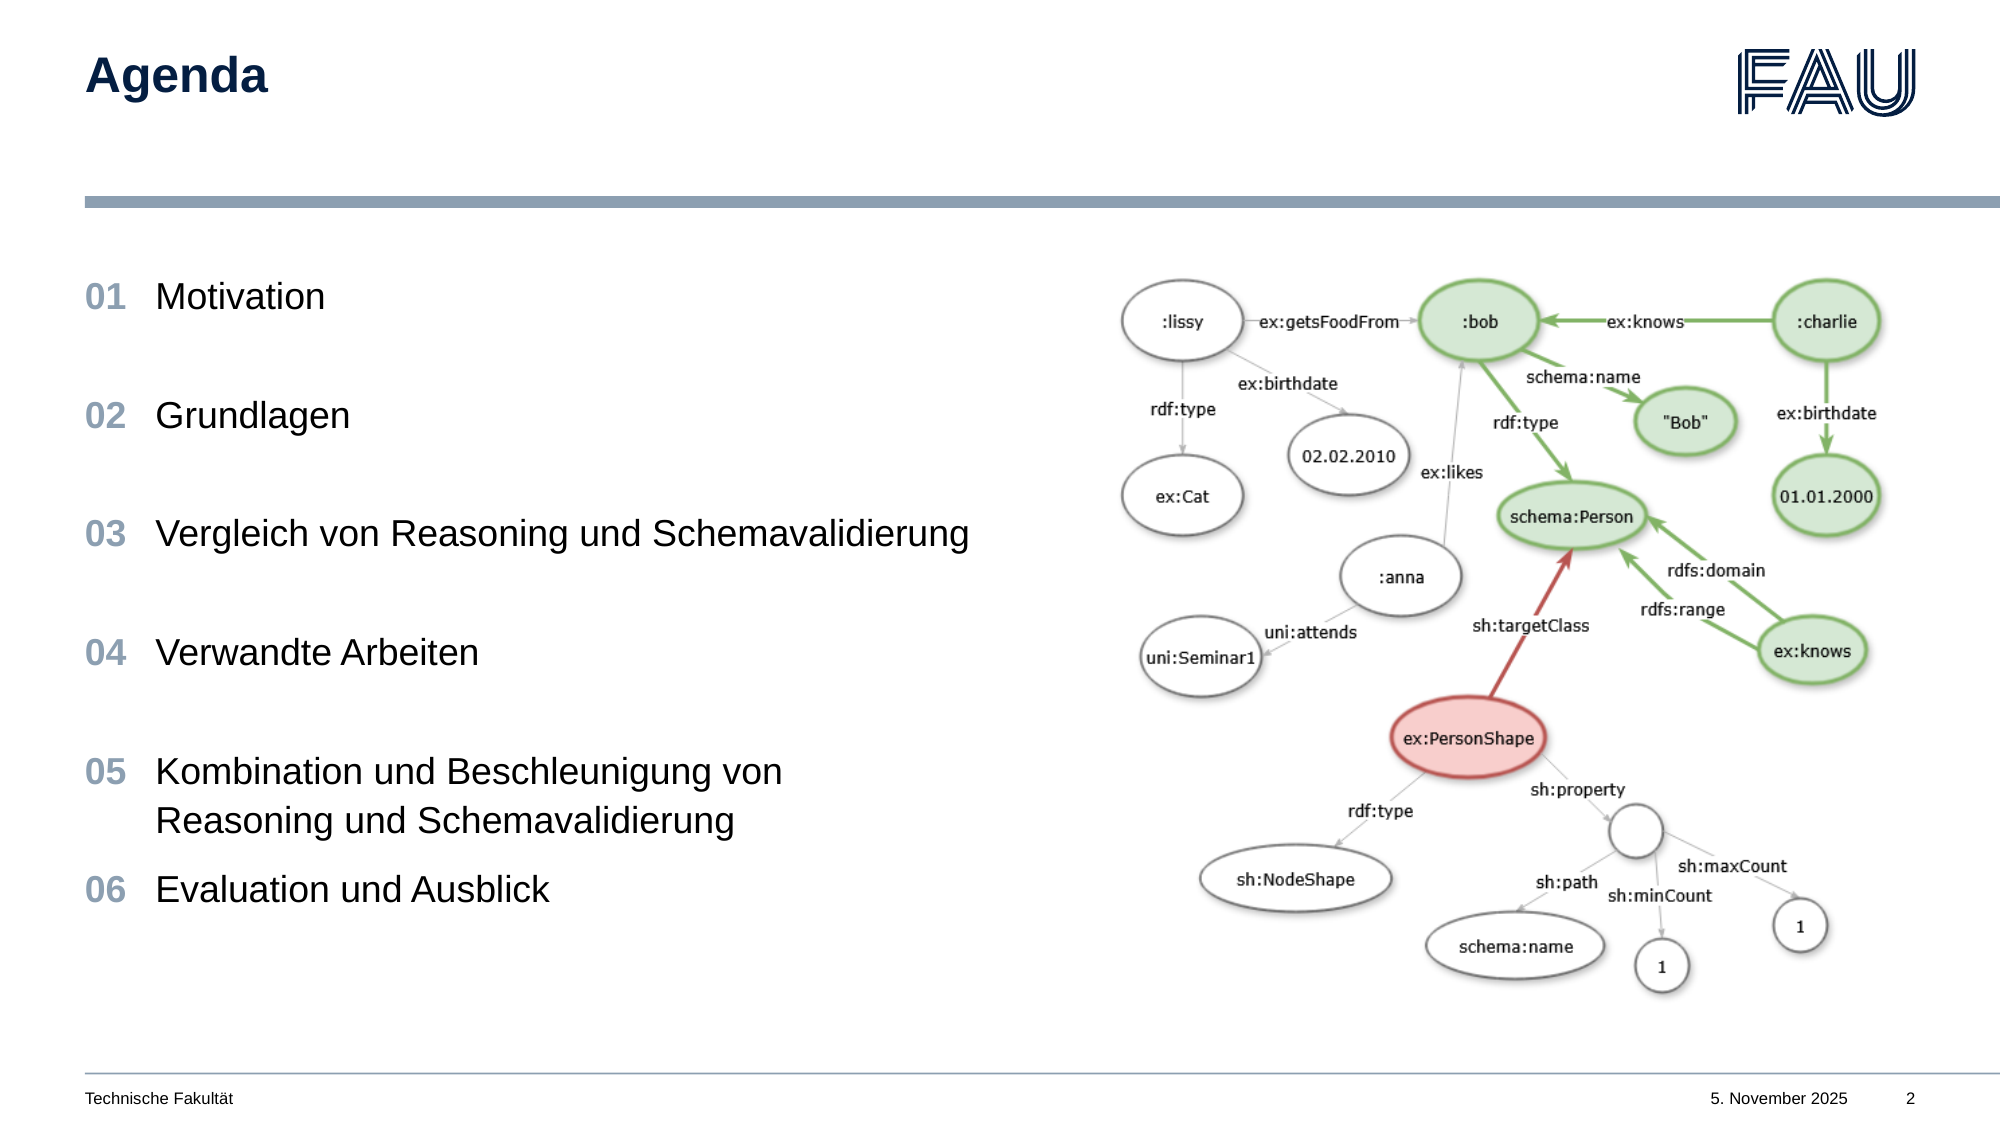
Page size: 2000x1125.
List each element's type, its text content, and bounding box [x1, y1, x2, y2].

list Kombination und Beschleunigung von Reasoning und Schemavalidierung [155, 742, 983, 789]
list Motivation [155, 267, 983, 314]
list Verwandte Arbeiten [155, 623, 1034, 670]
picture [1116, 273, 1890, 1004]
list 01 [84, 267, 138, 314]
list Evaluation und Ausblick [155, 861, 983, 908]
slide_number [1883, 1088, 1916, 1109]
list 02 [84, 386, 138, 433]
list 03 [84, 504, 138, 552]
list 06 [84, 861, 138, 908]
footer Technische Fakultät [84, 1088, 983, 1109]
title Agenda [84, 49, 1208, 104]
list Vergleich von Reasoning und Schemavalidierung [155, 504, 1063, 552]
list 04 [84, 623, 138, 670]
list 05 [84, 742, 138, 789]
slide_number 5. November 2025 [1708, 1088, 1849, 1109]
list Grundlagen [155, 386, 983, 433]
